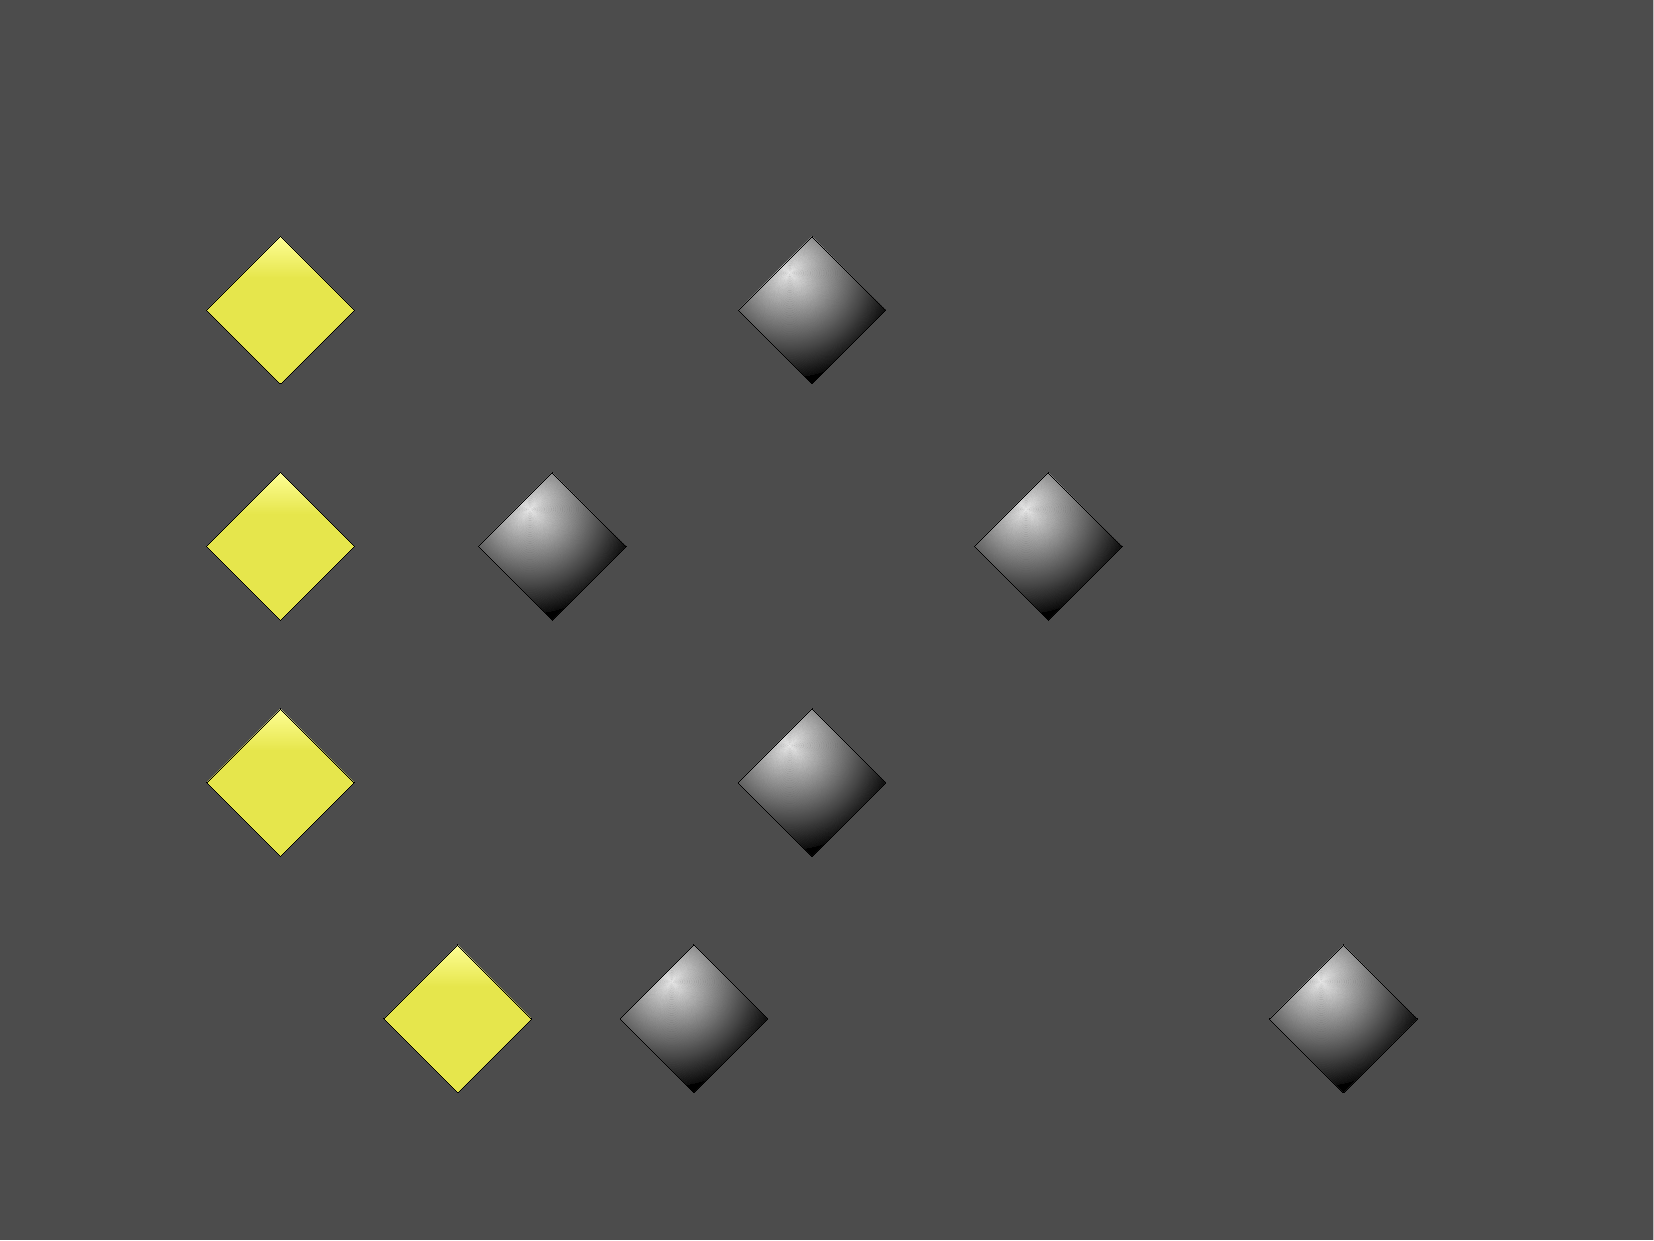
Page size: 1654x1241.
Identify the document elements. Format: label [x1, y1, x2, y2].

text_box [383, 944, 532, 1093]
text_box [974, 472, 1123, 621]
text_box [478, 472, 627, 621]
text_box [206, 236, 355, 384]
text_box [206, 472, 355, 621]
text_box [206, 708, 355, 857]
text_box [738, 708, 886, 857]
text_box [738, 236, 886, 384]
text_box [1269, 944, 1418, 1093]
text_box [620, 944, 768, 1093]
